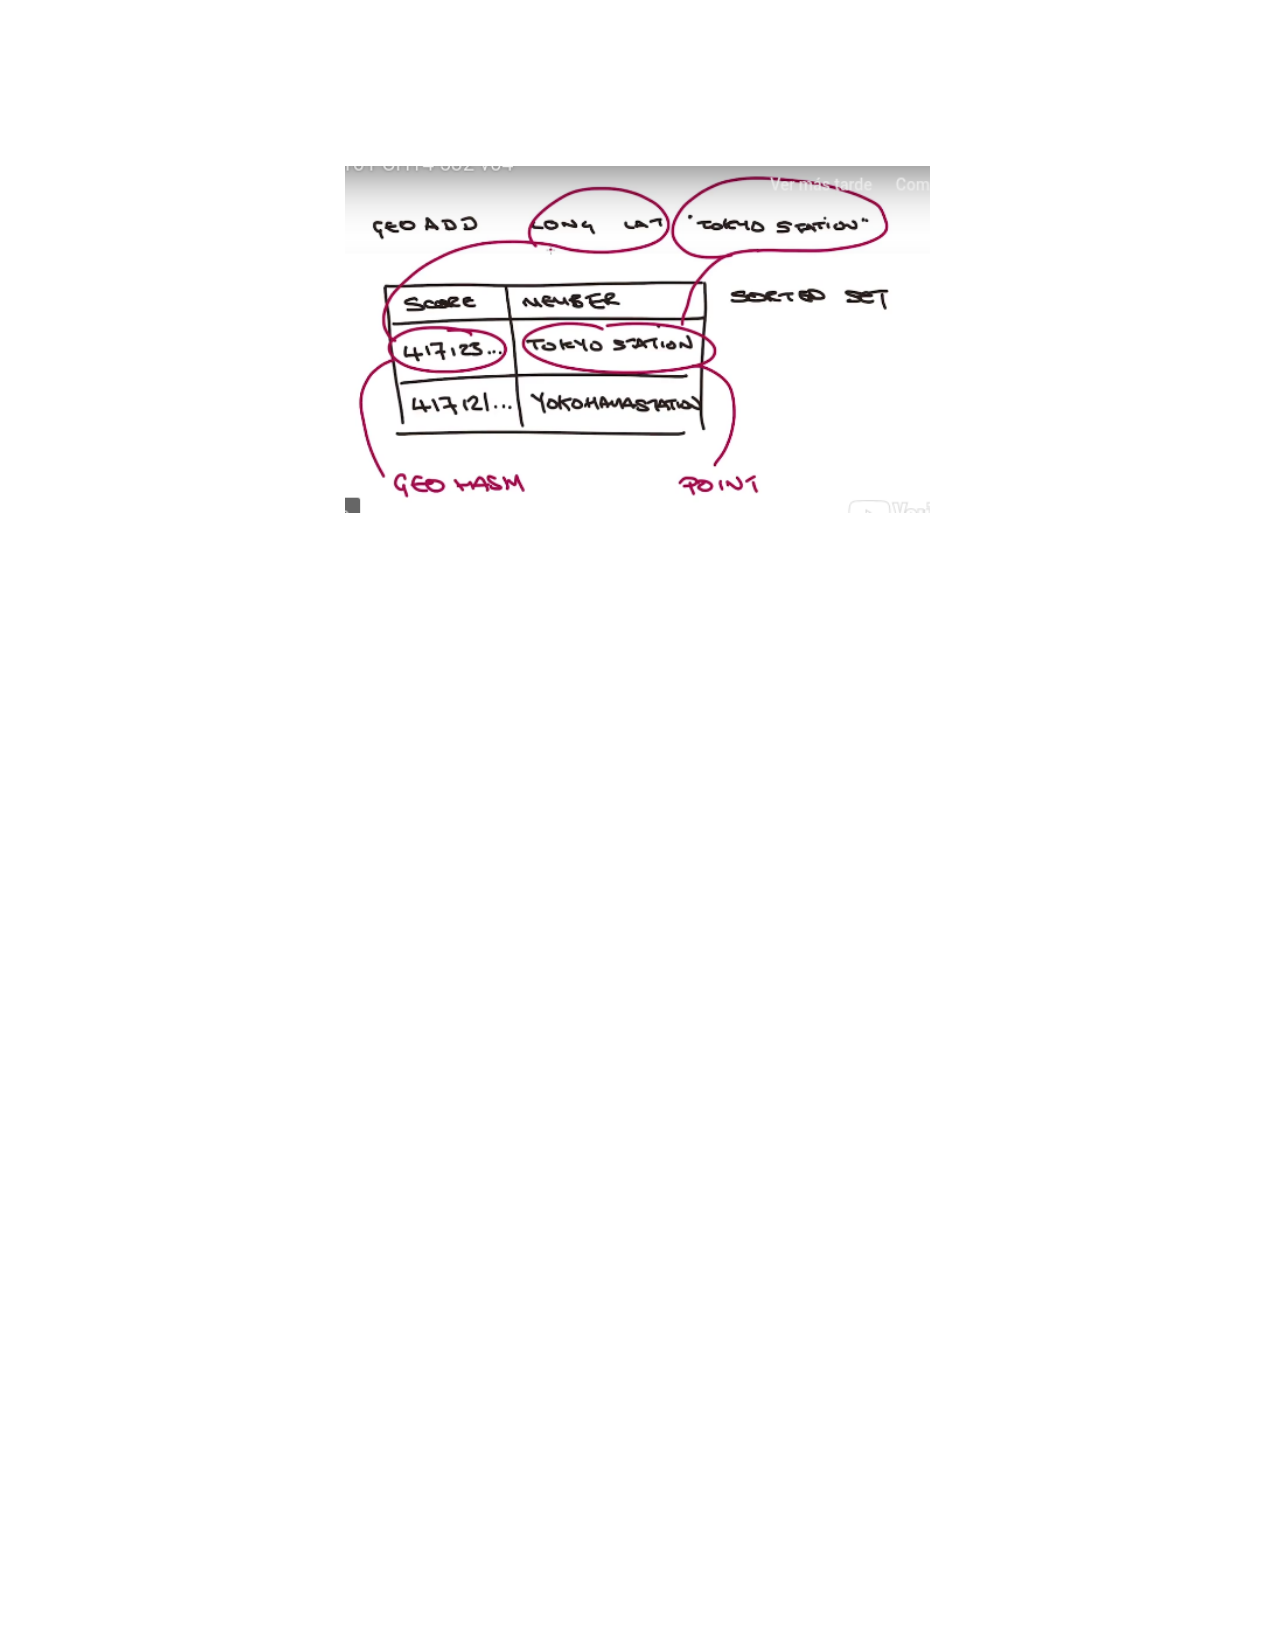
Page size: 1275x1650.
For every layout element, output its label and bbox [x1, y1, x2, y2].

picture [345, 166, 930, 513]
